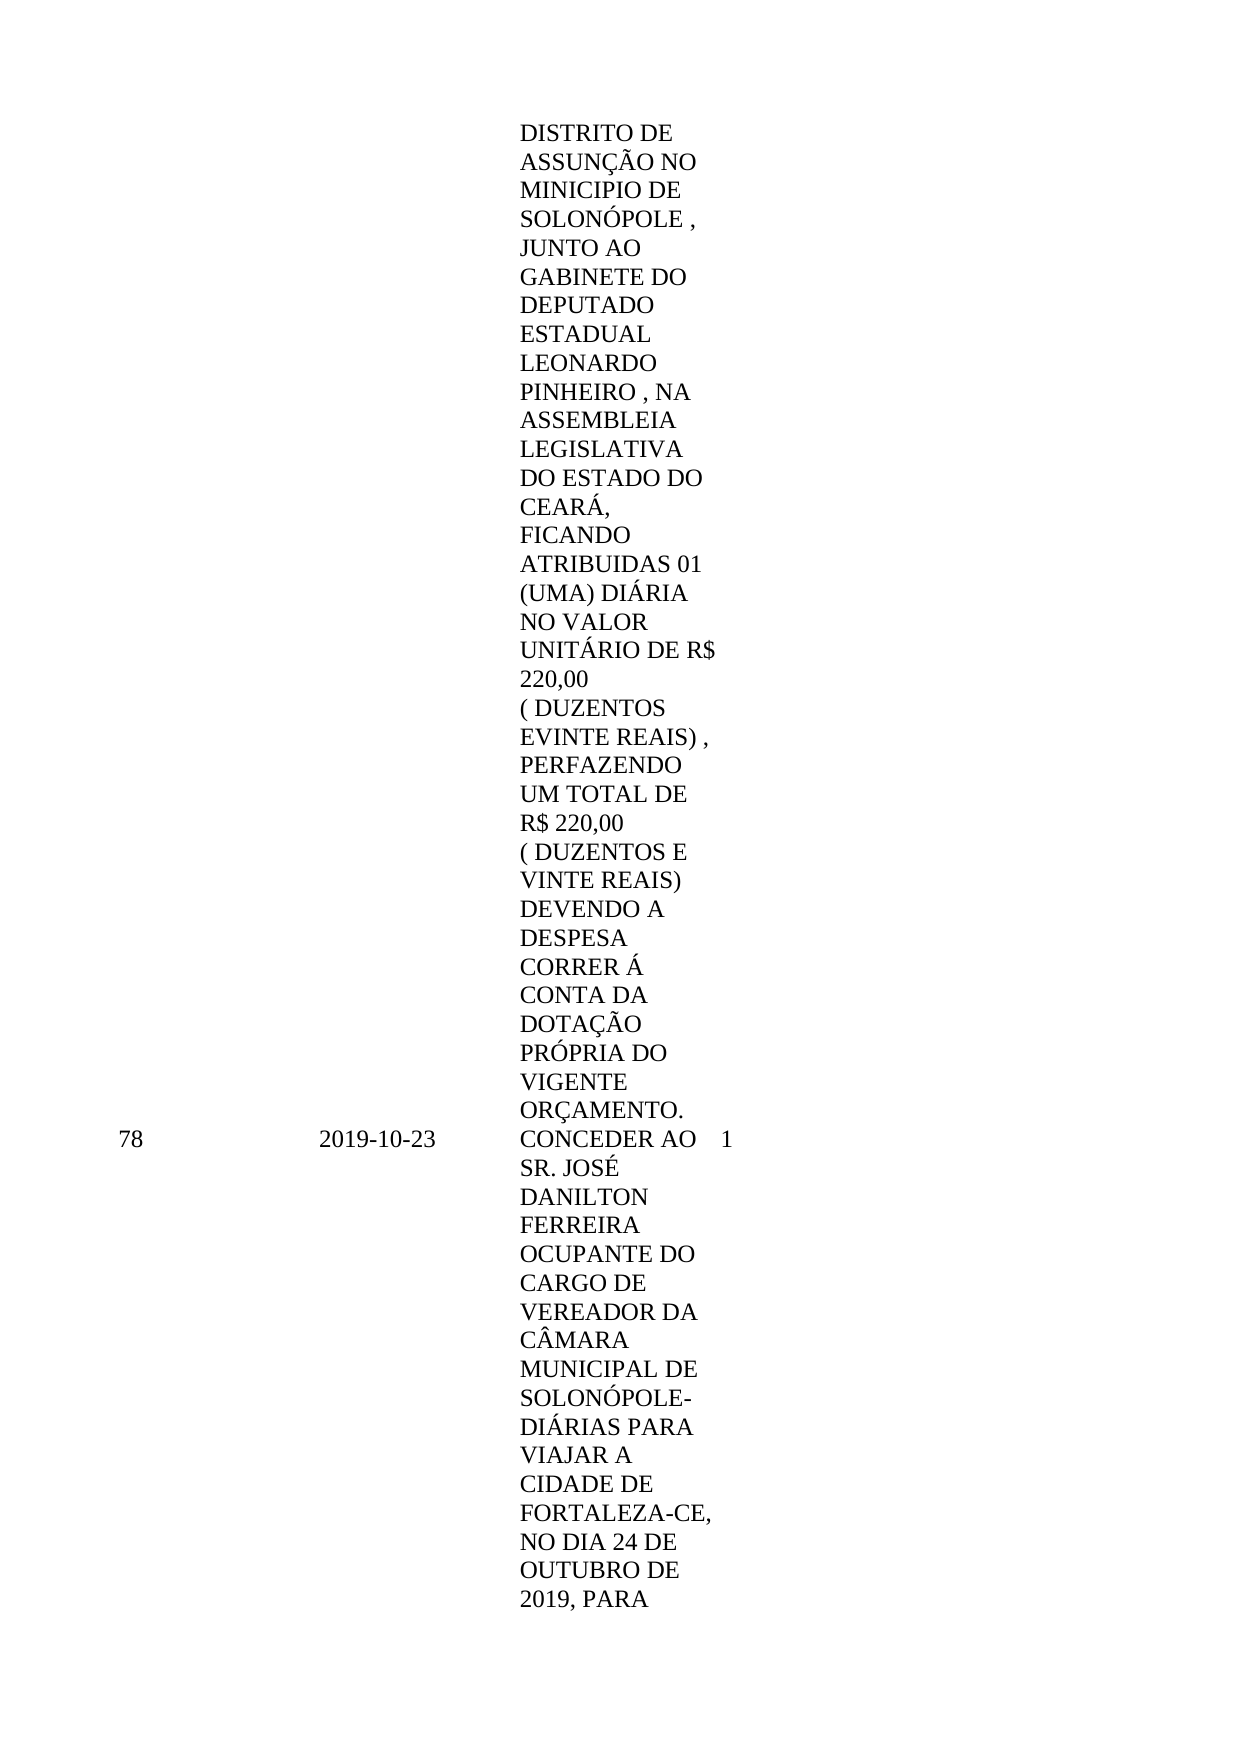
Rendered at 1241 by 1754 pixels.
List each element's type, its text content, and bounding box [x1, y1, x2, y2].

table_cell [720, 118, 921, 1124]
table_cell [319, 118, 519, 1124]
table_cell [118, 118, 319, 1124]
table_cell CONCEDER AO SR. JOSÉ DANILTON FERREIRA OCUPANTE DO CARGO DE VEREADOR DA CÂMARA MUNICIPAL DE SOLONÓPOLE- DIÁRIAS PARA VIAJAR A CIDADE DE FORTALEZA-CE, NO DIA 24 DE OUTUBRO DE 2019, PARA [520, 1124, 720, 1613]
table_cell DISTRITO DE ASSUNÇÃO NO MINICIPIO DE SOLONÓPOLE , JUNTO AO GABINETE DO DEPUTADO ESTADUAL LEONARDO PINHEIRO , NA ASSEMBLEIA LEGISLATIVA DO ESTADO DO CEARÁ, FICANDO ATRIBUIDAS 01 (UMA) DIÁRIA NO VALOR UNITÁRIO DE R$ 220,00 ( DUZENTOS EVINTE REAIS) , PERFAZENDO UM TOTAL DE R$ 220,00 ( DUZENTOS E VINTE REAIS) DEVENDO A DESPESA CORRER Á CONTA DA DOTAÇÃO PRÓPRIA DO VIGENTE ORÇAMENTO. [520, 118, 720, 1124]
table_cell 78 [118, 1124, 319, 1613]
table_cell [921, 1124, 1122, 1613]
table_cell 2019-10-23 [319, 1124, 519, 1613]
table_cell 1 [720, 1124, 921, 1613]
table_cell [921, 118, 1122, 1124]
